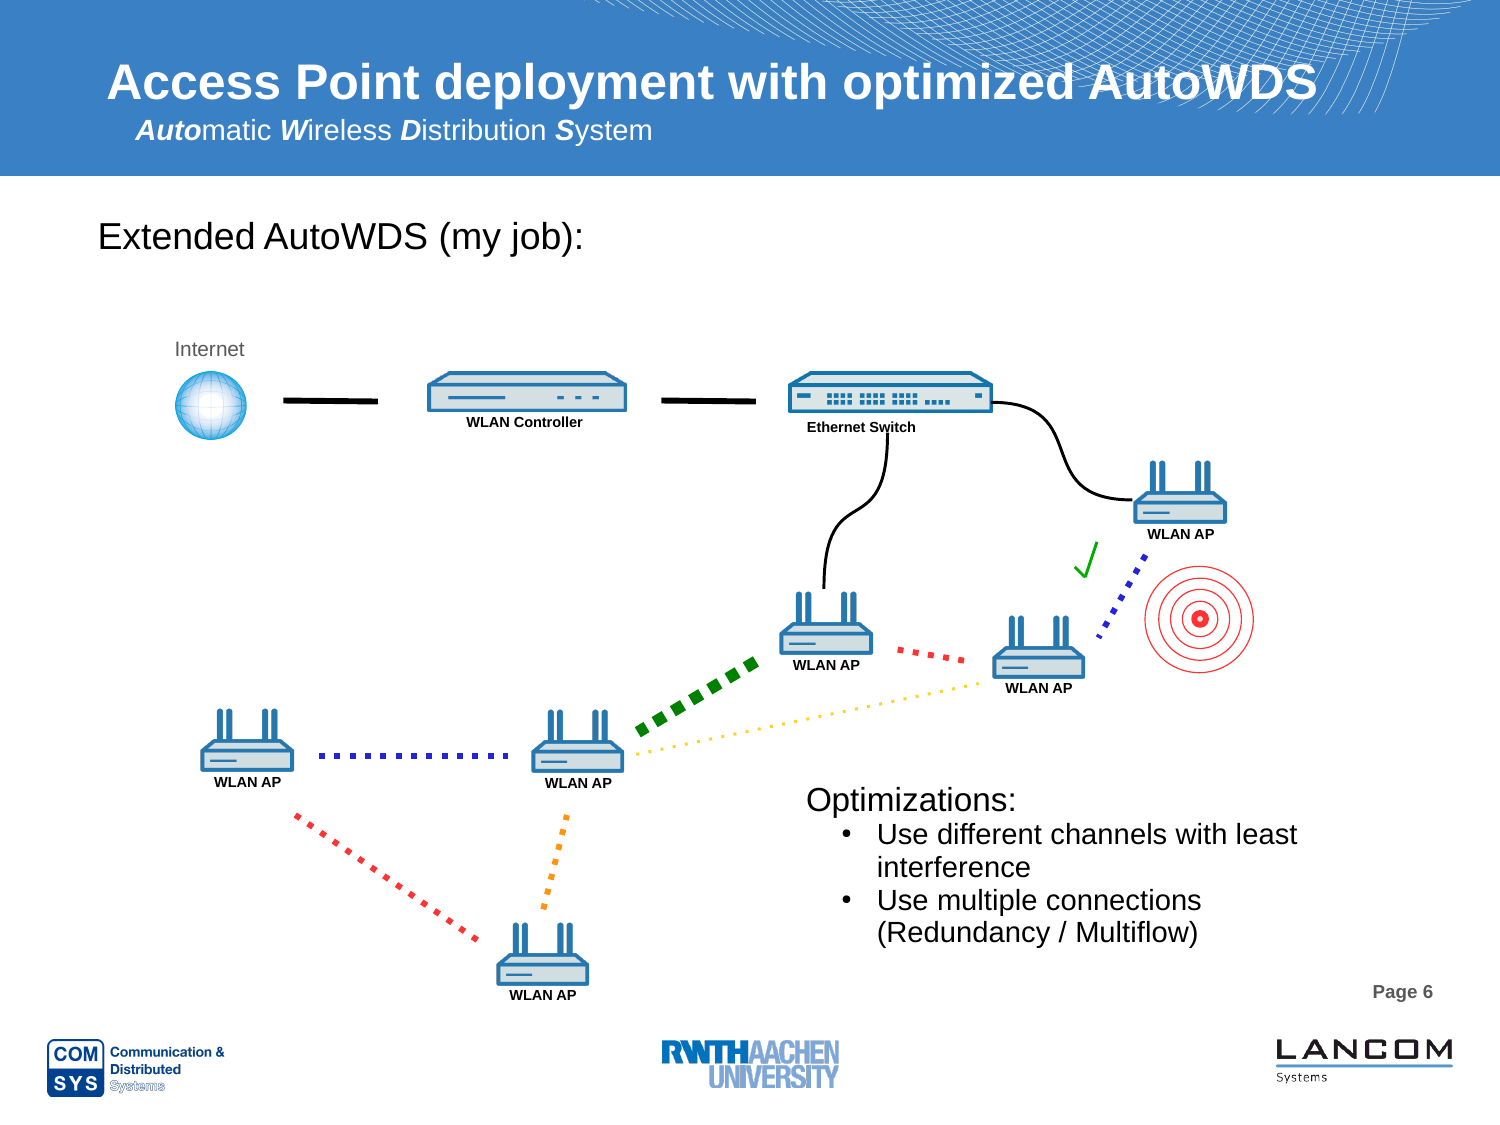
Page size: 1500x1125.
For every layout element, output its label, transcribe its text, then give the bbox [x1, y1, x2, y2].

text_box WLAN AP [544, 773, 613, 792]
text_box WLAN AP [792, 655, 861, 674]
picture [0, 0, 1500, 176]
text_box WLAN AP [214, 772, 282, 791]
text_box Extended AutoWDS (my job): [82, 208, 1359, 266]
picture [788, 371, 993, 413]
picture [992, 615, 1087, 681]
text_box WLAN AP [509, 986, 577, 1004]
picture [531, 709, 626, 775]
text_box Automatic Wireless Distribution System [120, 107, 669, 155]
text_box [1194, 612, 1207, 625]
picture [496, 922, 591, 988]
picture [200, 708, 296, 774]
text_box Ethernet Switch [806, 417, 917, 436]
picture [1275, 1039, 1453, 1084]
text_box Internet [159, 330, 260, 369]
picture [175, 371, 249, 441]
picture [779, 591, 875, 657]
title Access Point deployment with optimized AutoWDS [106, 35, 1371, 110]
text_box Optimizations: Use different channels with least interference Use multiple connections (Redundancy / Multiflow) [791, 773, 1371, 957]
text_box WLAN AP [1147, 524, 1215, 543]
text_box WLAN Controller [466, 413, 584, 431]
text_box WLAN AP [1005, 679, 1073, 697]
picture [1133, 460, 1229, 526]
picture [427, 371, 627, 412]
